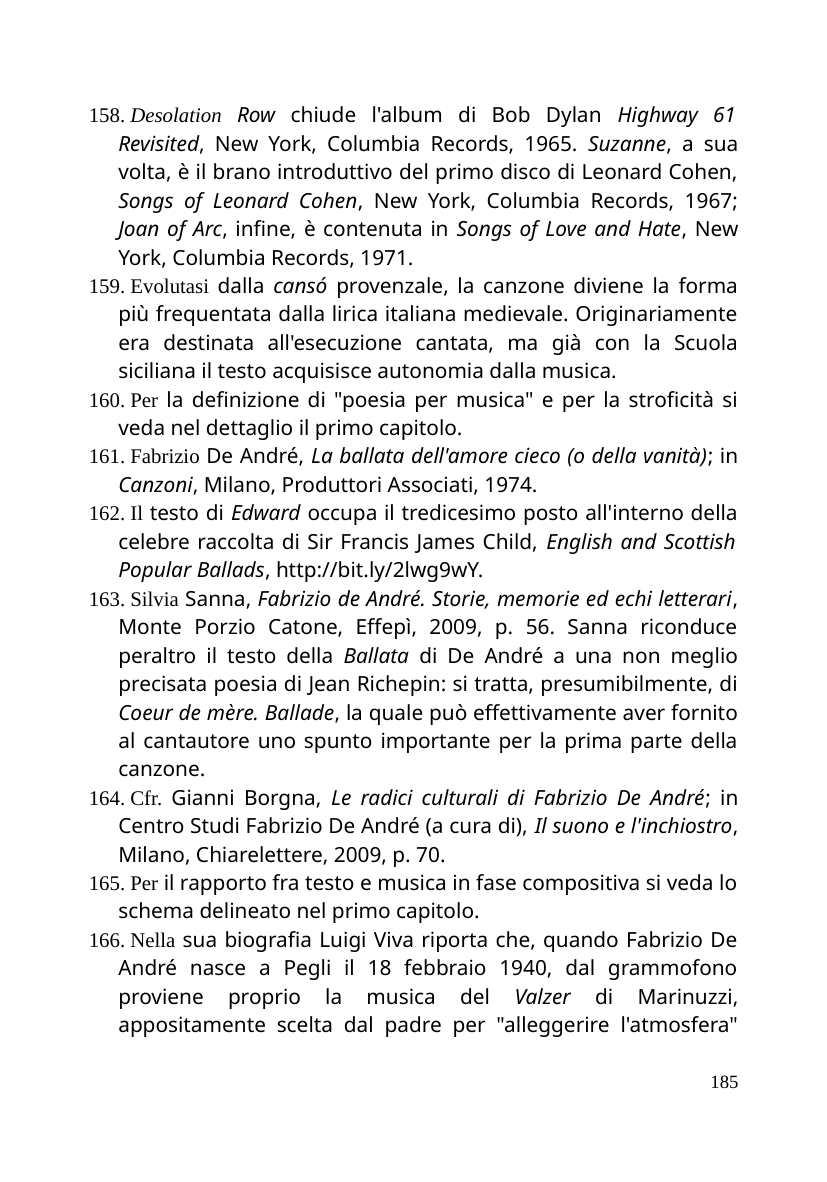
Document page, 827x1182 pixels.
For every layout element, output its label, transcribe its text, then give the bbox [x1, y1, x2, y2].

text Per il rapporto fra testo e musica in fase compositiva si veda lo schema delineato nel primo capitolo. [88, 868, 738, 925]
text Nella sua biografia Luigi Viva riporta che, quando Fabrizio De André nasce a Pegli il 18 febbraio 1940, dal grammofono proviene proprio la musica del Valzer di Marinuzzi, appositamente scelta dal padre per "alleggerire l'atmosfera" [88, 925, 738, 1039]
text Per la definizione di "poesia per musica" e per la stroficità si veda nel dettaglio il primo capitolo. [88, 385, 738, 442]
text Evolutasi dalla cansó provenzale, la canzone diviene la forma più frequentata dalla lirica italiana medievale. Originariamente era destinata all'esecuzione cantata, ma già con la Scuola siciliana il testo acquisisce autonomia dalla musica. [88, 271, 738, 385]
text Il testo di Edward occupa il tredicesimo posto all'interno della celebre raccolta di Sir Francis James Child, English and Scottish Popular Ballads, http://bit.ly/2lwg9wY. [88, 498, 738, 584]
text Desolation Row chiude l'album di Bob Dylan Highway 61 Revisited, New York, Columbia Records, 1965. Suzanne, a sua volta, è il brano introduttivo del primo disco di Leonard Cohen, Songs of Leonard Cohen, New York, Columbia Records, 1967; Joan of Arc, infine, è contenuta in Songs of Love and Hate, New York, Columbia Records, 1971. [88, 100, 738, 271]
text Cfr. Gianni Borgna, Le radici culturali di Fabrizio De André; in Centro Studi Fabrizio De André (a cura di), Il suono e l'inchiostro, Milano, Chiarelettere, 2009, p. 70. [88, 783, 738, 868]
text Fabrizio De André, La ballata dell'amore cieco (o della vanità); in Canzoni, Milano, Produttori Associati, 1974. [88, 442, 738, 498]
text Silvia Sanna, Fabrizio de André. Storie, memorie ed echi letterari, Monte Porzio Catone, Effepì, 2009, p. 56. Sanna riconduce peraltro il testo della Ballata di De André a una non meglio precisata poesia di Jean Richepin: si tratta, presumibilmente, di Coeur de mère. Ballade, la quale può effettivamente aver fornito al cantautore uno spunto importante per la prima parte della canzone. [88, 584, 738, 783]
